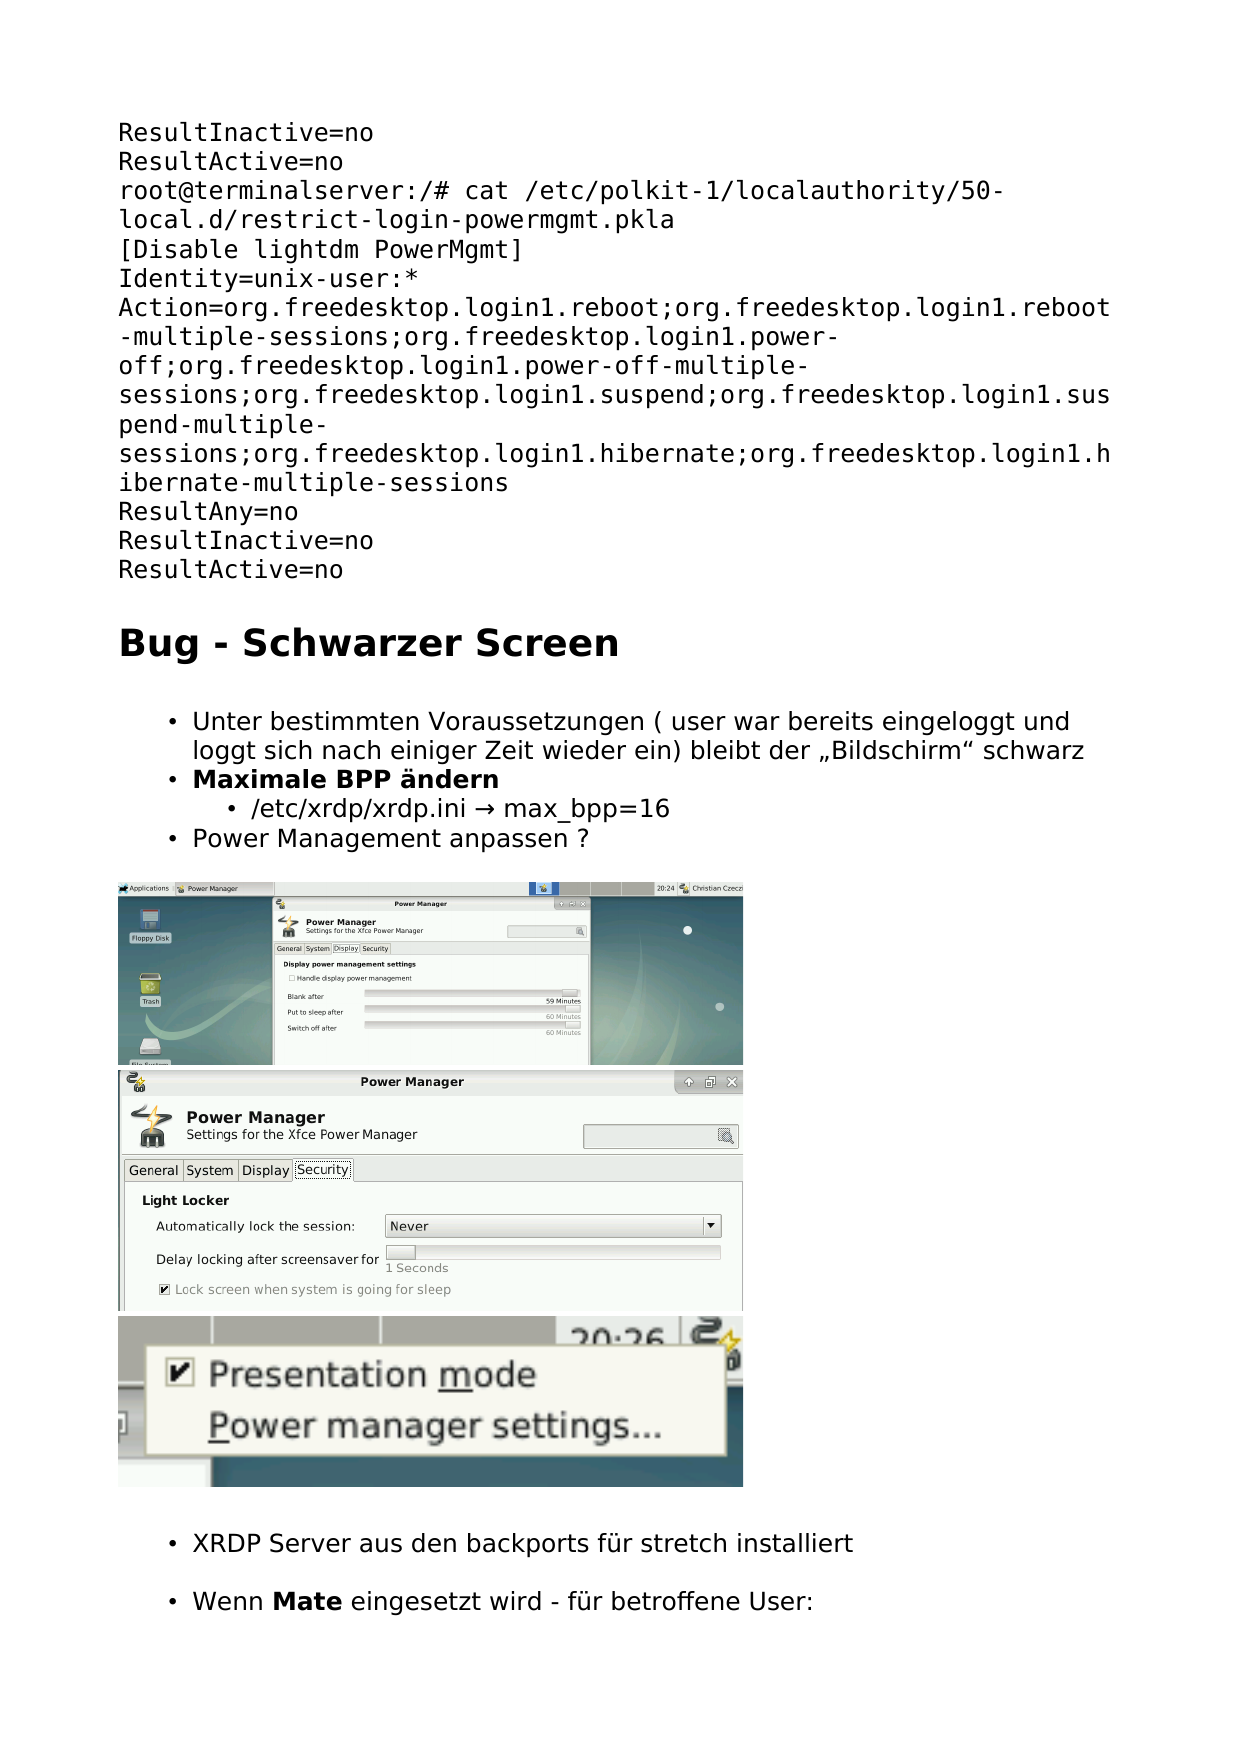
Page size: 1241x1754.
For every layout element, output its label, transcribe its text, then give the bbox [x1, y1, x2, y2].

text ResultInactive=no ResultActive=no root@terminalserver:/# cat /etc/polkit-1/localauthority/50-local.d/restrict-login-powermgmt.pkla [Disable lightdm PowerMgmt] Identity=unix-user:* Action=org.freedesktop.login1.reboot;org.freedesktop.login1.reboot-multiple-sessions;org.freedesktop.login1.power-off;org.freedesktop.login1.power-off-multiple-sessions;org.freedesktop.login1.suspend;org.freedesktop.login1.suspend-multiple-sessions;org.freedesktop.login1.hibernate;org.freedesktop.login1.hibernate-multiple-sessions ResultAny=no ResultInactive=no ResultActive=no [118, 118, 1122, 585]
list Maximale BPP ändern [177, 766, 1122, 795]
list Unter bestimmten Voraussetzungen ( user war bereits eingeloggt und loggt sich nach einiger Zeit wieder ein) bleibt der „Bildschirm“ schwarz [177, 707, 1122, 766]
subtitle Bug - Schwarzer Screen [118, 622, 1122, 665]
picture [118, 882, 744, 1065]
list /etc/xrdp/xrdp.ini → max_bpp=16 [236, 795, 1122, 824]
list Power Management anpassen ? [177, 824, 1122, 853]
picture [118, 1070, 744, 1311]
list XRDP Server aus den backports für stretch installiert [177, 1529, 1122, 1558]
picture [118, 1316, 744, 1487]
list Wenn Mate eingesetzt wird - für betroffene User: [177, 1588, 1122, 1617]
